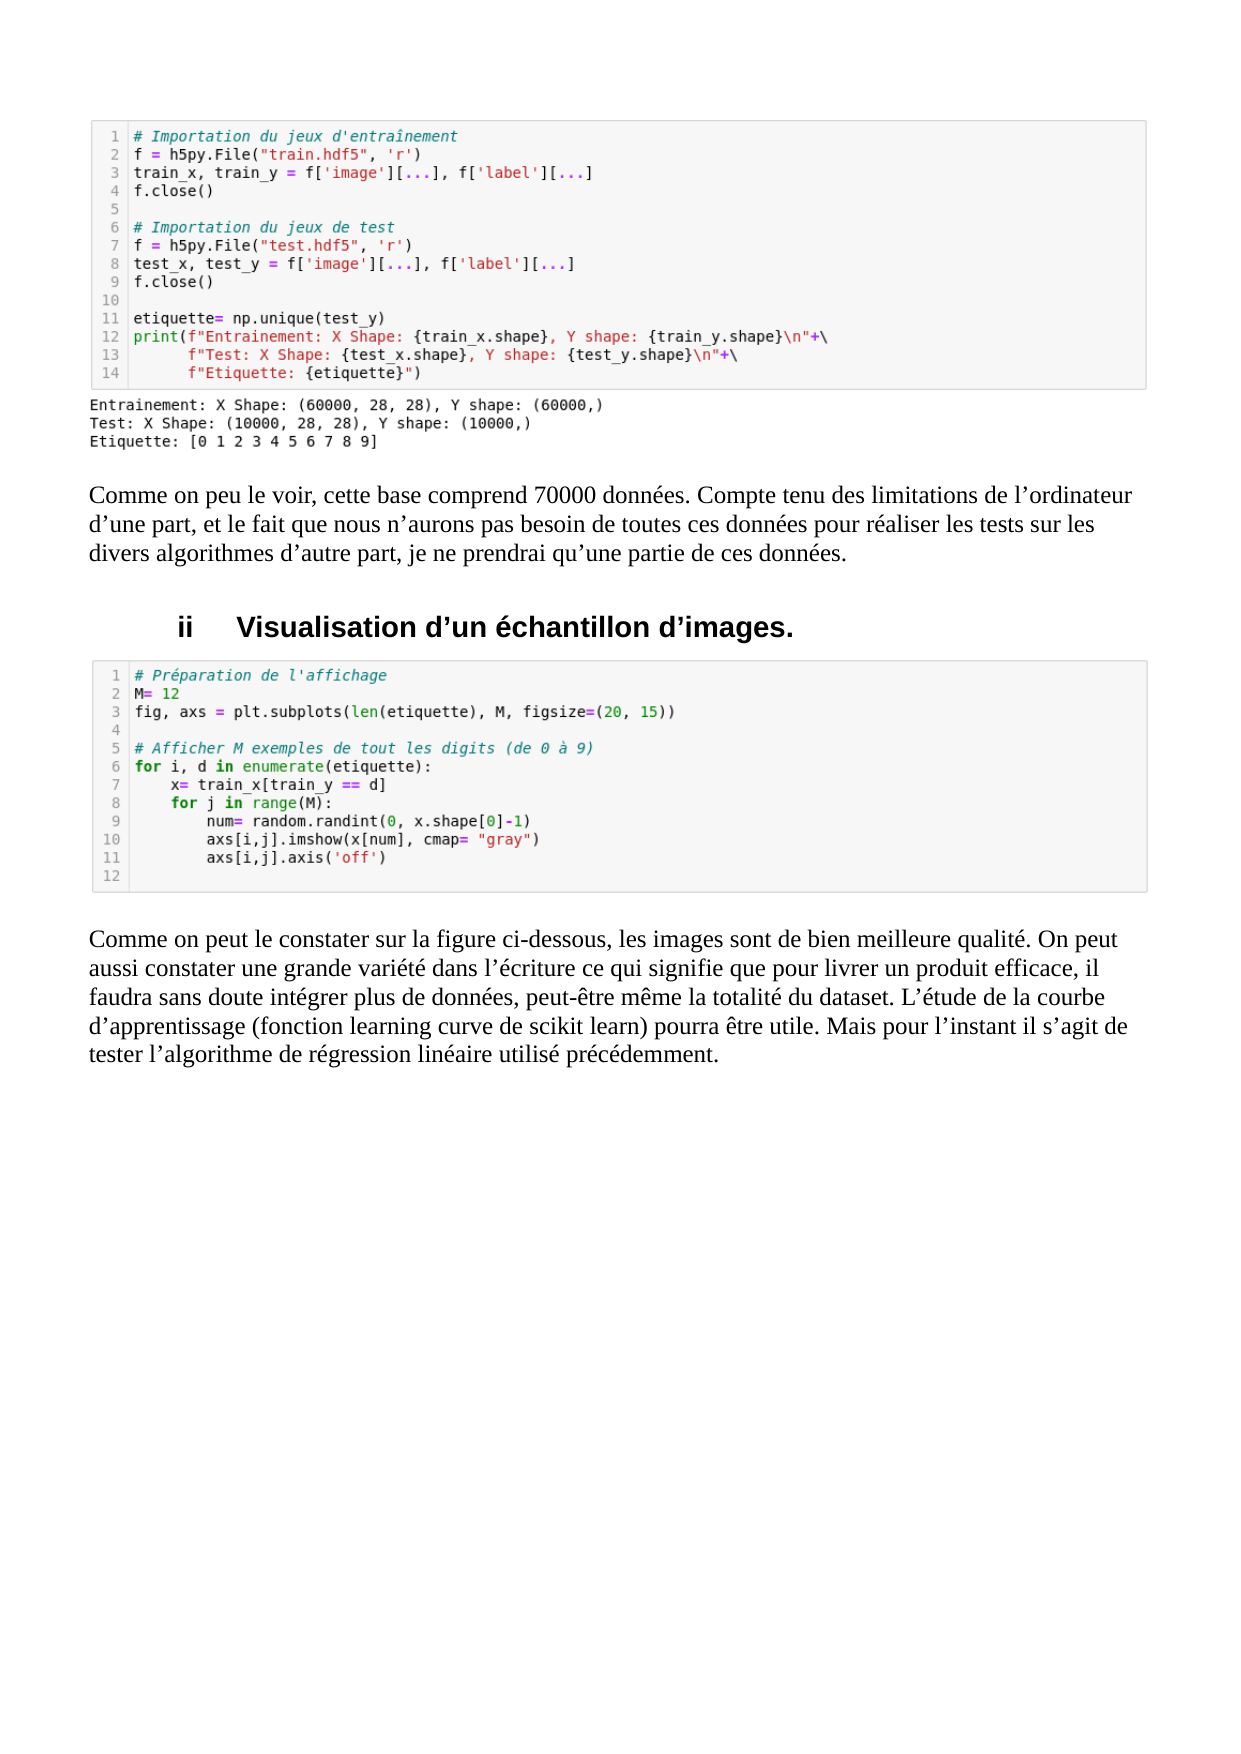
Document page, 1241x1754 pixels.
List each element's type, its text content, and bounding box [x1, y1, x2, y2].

subtitle Visualisation d’un échantillon d’images. [88, 610, 1152, 644]
picture [88, 118, 1152, 452]
text Comme on peu le voir, cette base comprend 70000 données. Compte tenu des limitations de l’ordinateur d’une part, et le fait que nous n’aurons pas besoin de toutes ces données pour réaliser les tests sur les divers algorithmes d’autre part, je ne prendrai qu’une partie de ces données. [88, 481, 1152, 567]
text Comme on peut le constater sur la figure ci-dessous, les images sont de bien meilleure qualité. On peut aussi constater une grande variété dans l’écriture ce qui signifie que pour livrer un produit efficace, il faudra sans doute intégrer plus de données, peut-être même la totalité du dataset. L’étude de la courbe d’apprentissage (fonction learning curve de scikit learn) pourra être utile. Mais pour l’instant il s’agit de tester l’algorithme de régression linéaire utilisé précédemment. [88, 924, 1152, 1068]
picture [88, 656, 1152, 896]
